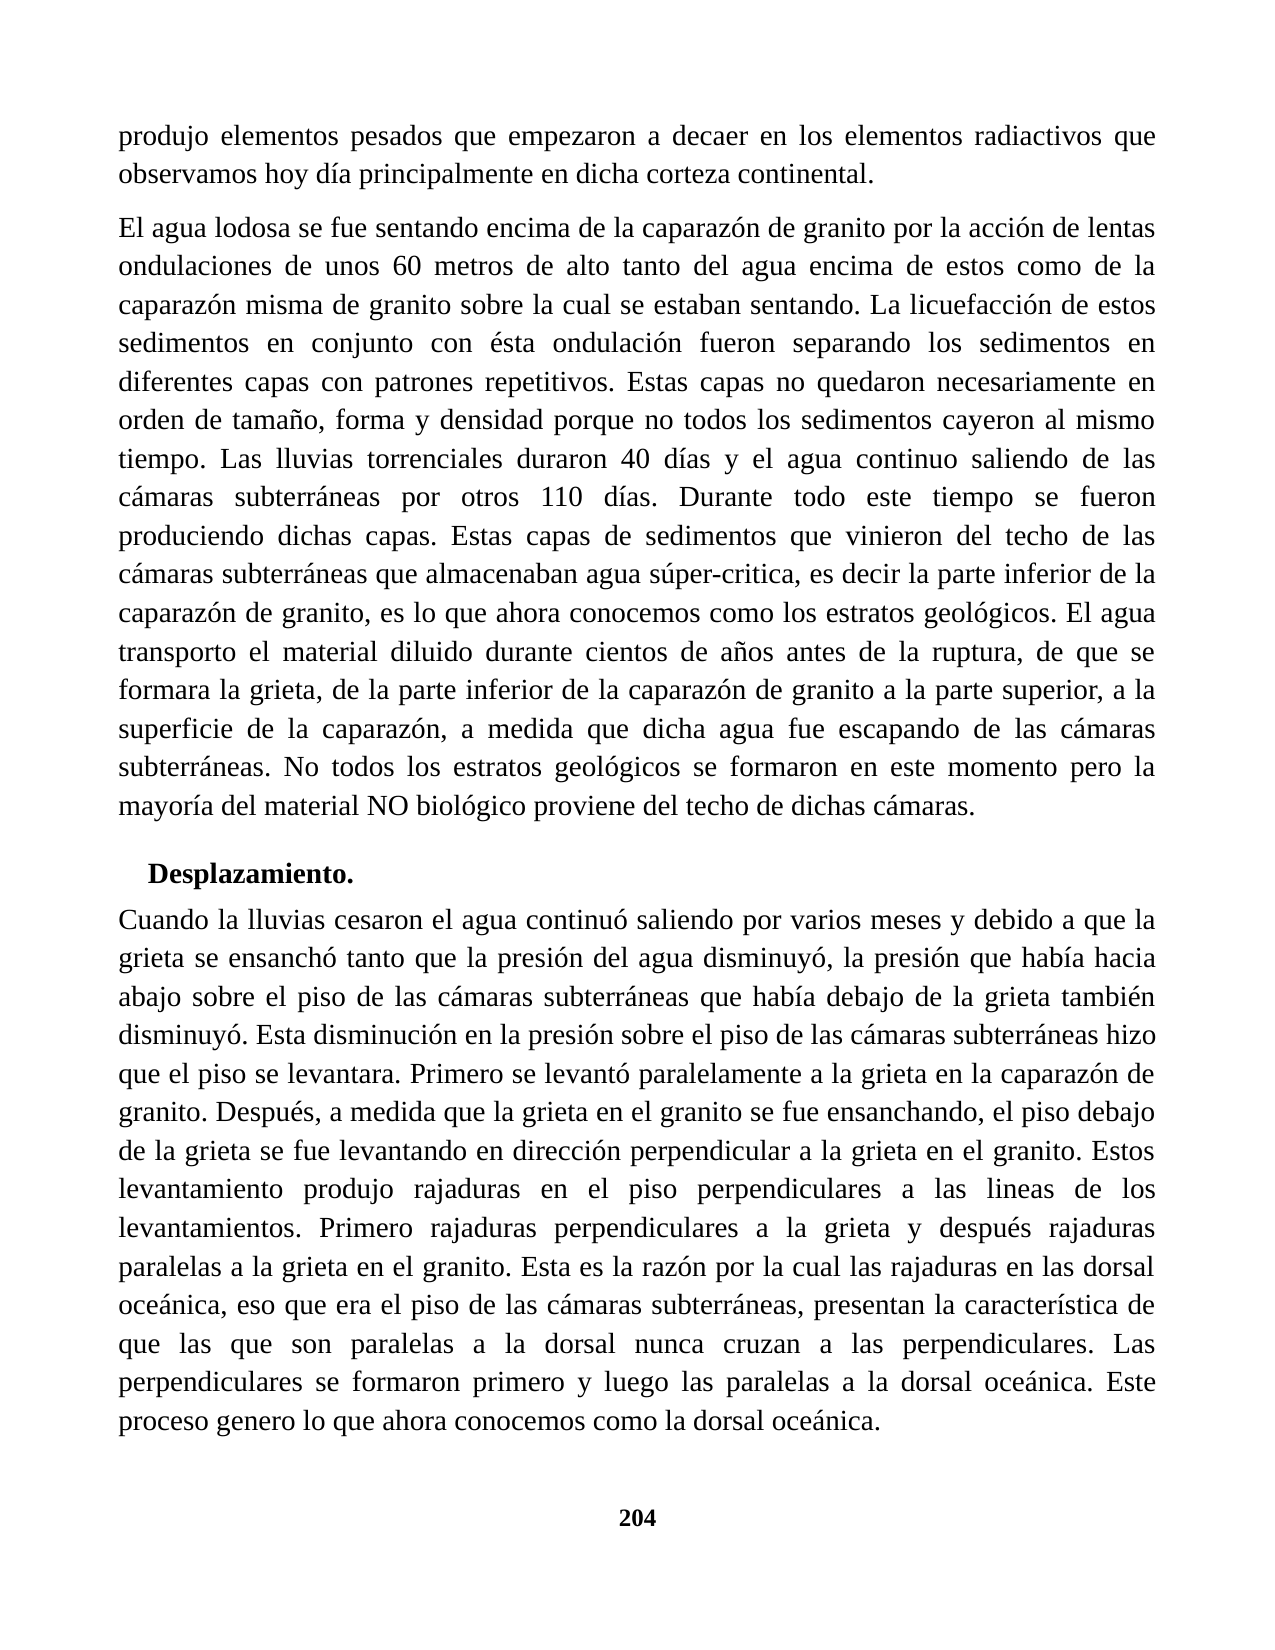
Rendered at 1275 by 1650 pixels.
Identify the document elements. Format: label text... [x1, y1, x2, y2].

subtitle Desplazamiento. [148, 856, 1157, 889]
text Cuando la lluvias cesaron el agua continuó saliendo por varios meses y debido a que la grieta se ensanchó tanto que la presión del agua disminuyó, la presión que había hacia abajo sobre el piso de las cámaras subterráneas que había debajo de la grieta también disminuyó. Esta disminución en la presión sobre el piso de las cámaras subterráneas hizo que el piso se levantara. Primero se levantó paralelamente a la grieta en la caparazón de granito. Después, a medida que la grieta en el granito se fue ensanchando, el piso debajo de la grieta se fue levantando en dirección perpendicular a la grieta en el granito. Estos levantamiento produjo rajaduras en el piso perpendiculares a las lineas de los levantamientos. Primero rajaduras perpendiculares a la grieta y después rajaduras paralelas a la grieta en el granito. Esta es la razón por la cual las rajaduras en las dorsal oceánica, eso que era el piso de las cámaras subterráneas, presentan la característica de que las que son paralelas a la dorsal nunca cruzan a las perpendiculares. Las perpendiculares se formaron primero y luego las paralelas a la dorsal oceánica. Este proceso genero lo que ahora conocemos como la dorsal oceánica. [118, 902, 1157, 1436]
text produjo elementos pesados que empezaron a decaer en los elementos radiactivos que observamos hoy día principalmente en dicha corteza continental. [118, 118, 1157, 190]
text El agua lodosa se fue sentando encima de la caparazón de granito por la acción de lentas ondulaciones de unos 60 metros de alto tanto del agua encima de estos como de la caparazón misma de granito sobre la cual se estaban sentando. La licuefacción de estos sedimentos en conjunto con ésta ondulación fueron separando los sedimentos en diferentes capas con patrones repetitivos. Estas capas no quedaron necesariamente en orden de tamaño, forma y densidad porque no todos los sedimentos cayeron al mismo tiempo. Las lluvias torrenciales duraron 40 días y el agua continuo saliendo de las cámaras subterráneas por otros 110 días. Durante todo este tiempo se fueron produciendo dichas capas. Estas capas de sedimentos que vinieron del techo de las cámaras subterráneas que almacenaban agua súper-critica, es decir la parte inferior de la caparazón de granito, es lo que ahora conocemos como los estratos geológicos. El agua transporto el material diluido durante cientos de años antes de la ruptura, de que se formara la grieta, de la parte inferior de la caparazón de granito a la parte superior, a la superficie de la caparazón, a medida que dicha agua fue escapando de las cámaras subterráneas. No todos los estratos geológicos se formaron en este momento pero la mayoría del material NO biológico proviene del techo de dichas cámaras. [118, 210, 1157, 821]
